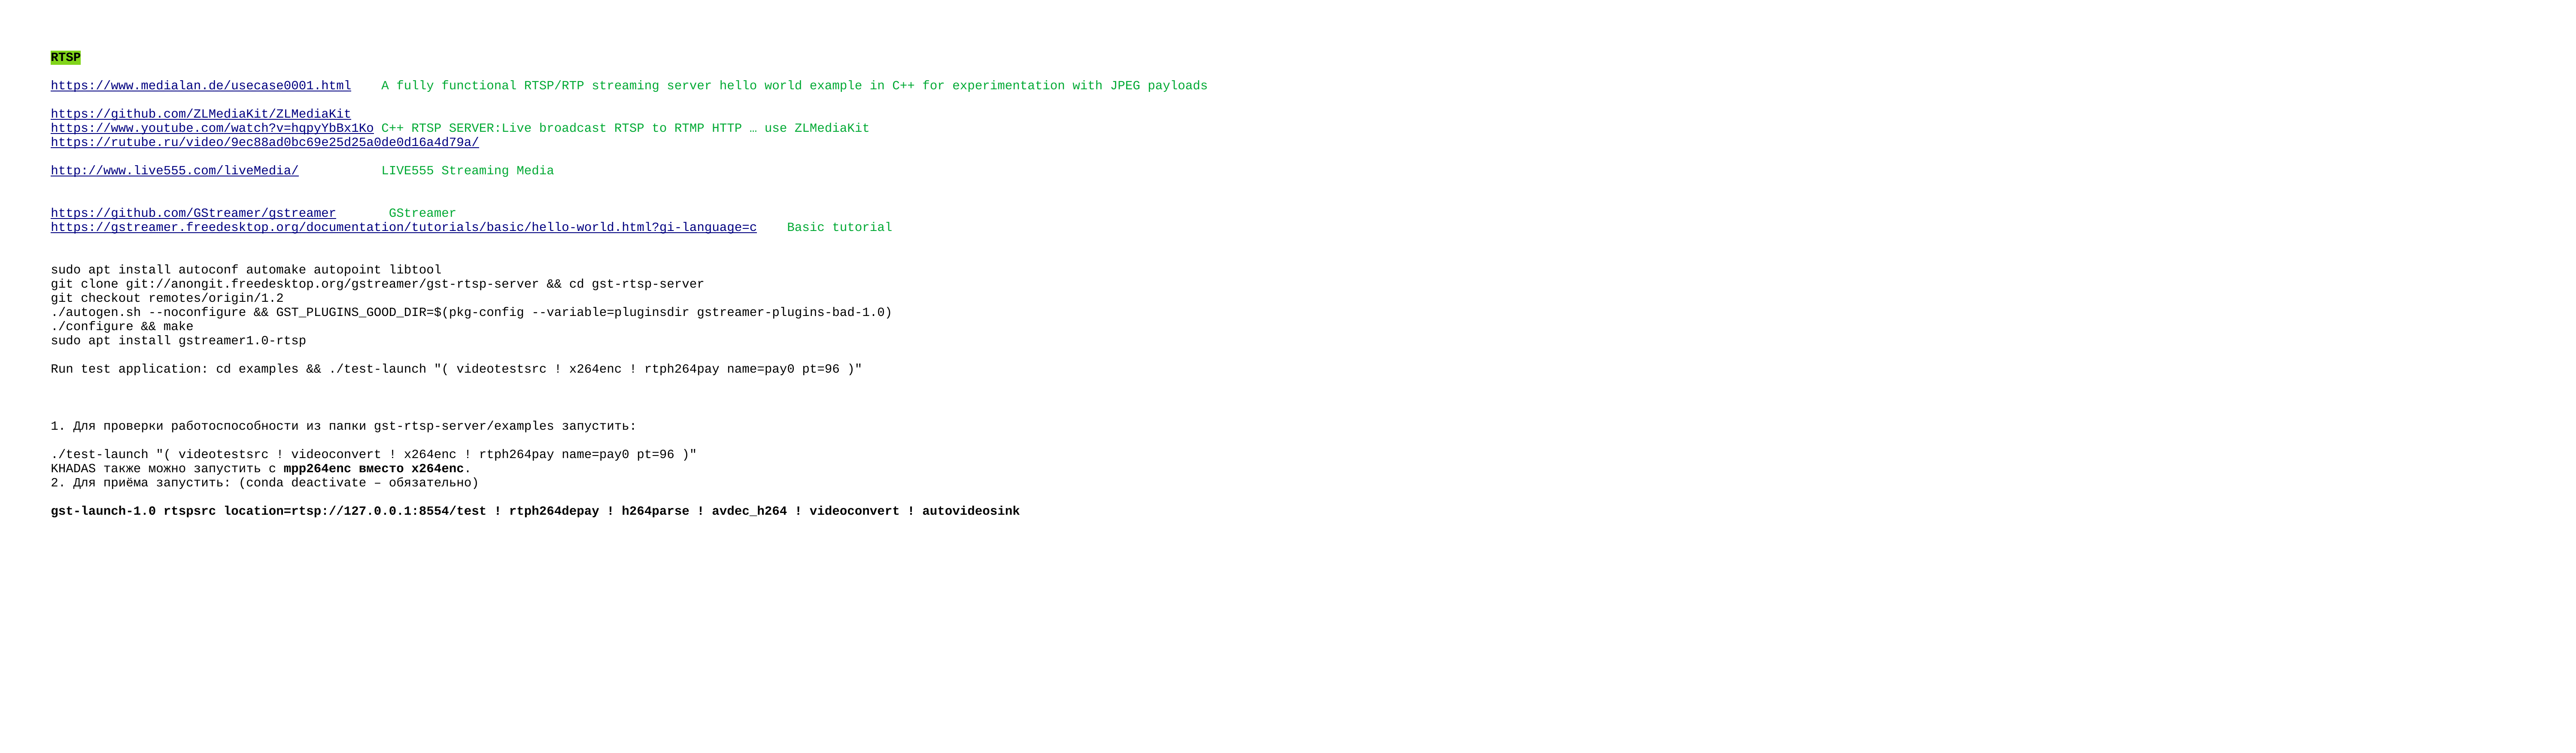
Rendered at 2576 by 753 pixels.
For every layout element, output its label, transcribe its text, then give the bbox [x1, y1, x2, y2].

text https://gstreamer.freedesktop.org/documentation/tutorials/basic/hello-world.html?gi-language=c Basic tutorial [51, 221, 2525, 235]
text git checkout remotes/origin/1.2 [51, 291, 2525, 306]
text ./autogen.sh --noconfigure && GST_PLUGINS_GOOD_DIR=$(pkg-config --variable=pluginsdir gstreamer-plugins-bad-1.0) [51, 306, 2525, 320]
text 2. Для приёма запустить: (conda deactivate – обязательно) [51, 476, 2525, 490]
text https://github.com/GStreamer/gstreamer GStreamer [51, 206, 2525, 221]
text sudo apt install autoconf automake autopoint libtool [51, 263, 2525, 277]
text gst-launch-1.0 rtspsrc location=rtsp://127.0.0.1:8554/test ! rtph264depay ! h264parse ! avdec_h264 ! videoconvert ! autovideosink [51, 504, 2525, 519]
text RTSP [51, 51, 2525, 65]
text 1. Для проверки работоспособности из папки gst-rtsp-server/examples запустить: [51, 419, 2525, 434]
text http://www.live555.com/liveMedia/ LIVE555 Streaming Media [51, 164, 2525, 178]
text git clone git://anongit.freedesktop.org/gstreamer/gst-rtsp-server && cd gst-rtsp-server [51, 277, 2525, 291]
text Run test application: cd examples && ./test-launch "( videotestsrc ! x264enc ! rtph264pay name=pay0 pt=96 )" [51, 362, 2525, 377]
text https://www.youtube.com/watch?v=hqpyYbBx1Ko C++ RTSP SERVER:Live broadcast RTSP to RTMP HTTP … use ZLMediaKit [51, 121, 2525, 136]
text https://rutube.ru/video/9ec88ad0bc69e25d25a0de0d16a4d79a/ [51, 136, 2525, 150]
text KHADAS также можно запустить с mpp264enc вместо x264enc. [51, 462, 2525, 476]
text ./test-launch "( videotestsrc ! videoconvert ! x264enc ! rtph264pay name=pay0 pt=96 )" [51, 448, 2525, 462]
text https://github.com/ZLMediaKit/ZLMediaKit [51, 107, 2525, 121]
text sudo apt install gstreamer1.0-rtsp [51, 334, 2525, 349]
text ./configure && make [51, 320, 2525, 334]
text https://www.medialan.de/usecase0001.html A fully functional RTSP/RTP streaming server hello world example in C++ for experimentation with JPEG payloads [51, 79, 2525, 93]
